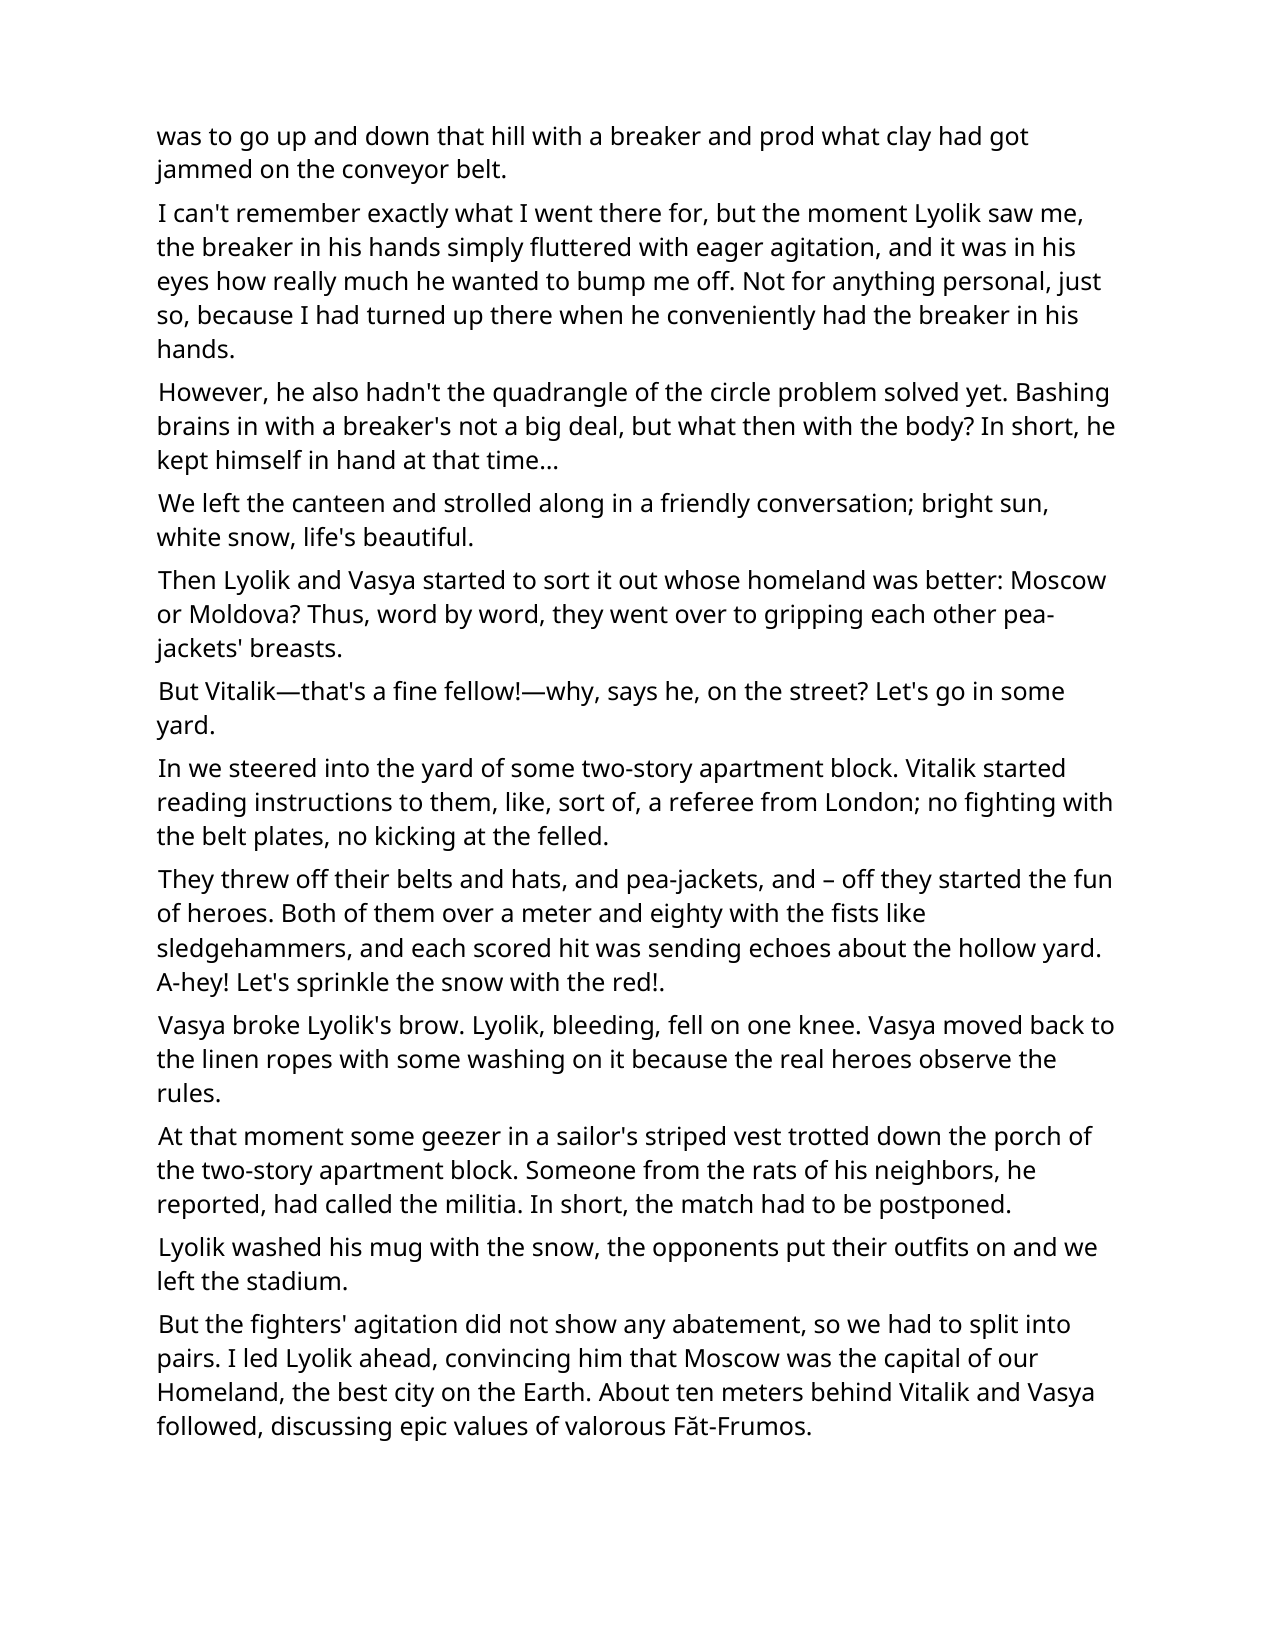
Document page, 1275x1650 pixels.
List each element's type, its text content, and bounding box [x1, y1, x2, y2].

text They threw off their belts and hats, and pea-jackets, and – off they started the fun of heroes. Both of them over a meter and eighty with the fists like sledgehammers, and each scored hit was sending echoes about the hollow yard. A-hey! Let's sprinkle the snow with the red!. [156, 862, 1118, 998]
text But Vitalik—that's a fine fellow!—why, says he, on the street? Let's go in some yard. [156, 674, 1118, 742]
text I can't remember exactly what I went there for, but the moment Lyolik saw me, the breaker in his hands simply fluttered with eager agitation, and it was in his eyes how really much he wanted to bump me off. Not for anything personal, just so, because I had turned up there when he conveniently had the breaker in his hands. [156, 195, 1118, 366]
text At that moment some geezer in a sailor's striped vest trotted down the porch of the two-story apartment block. Someone from the rats of his neighbors, he reported, had called the militia. In short, the match had to be postponed. [156, 1118, 1118, 1221]
text Then Lyolik and Vasya started to sort it out whose homeland was better: Moscow or Moldova? Thus, word by word, they went over to gripping each other pea-jackets' breasts. [156, 563, 1118, 665]
text But the fighters' agitation did not show any abatement, so we had to split into pairs. I led Lyolik ahead, convincing him that Moscow was the capital of our Homeland, the best city on the Earth. About ten meters behind Vitalik and Vasya followed, discussing epic values of valorous Făt-Frumos. [156, 1307, 1118, 1443]
text Lyolik washed his mug with the snow, the opponents put their outfits on and we left the stadium. [156, 1229, 1118, 1298]
text We left the canteen and strolled along in a friendly conversation; bright sun, white snow, life's beautiful. [156, 486, 1118, 554]
text was to go up and down that hill with a breaker and prod what clay had got jammed on the conveyor belt. [156, 118, 1118, 186]
text Vasya broke Lyolik's brow. Lyolik, bleeding, fell on one knee. Vasya moved back to the linen ropes with some washing on it because the real heroes observe the rules. [156, 1007, 1118, 1109]
text In we steered into the yard of some two-story apartment block. Vitalik started reading instructions to them, like, sort of, a referee from London; no fighting with the belt plates, no kicking at the felled. [156, 751, 1118, 853]
text However, he also hadn't the quadrangle of the circle problem solved yet. Bashing brains in with a breaker's not a big deal, but what then with the body? In short, he kept himself in hand at that time… [156, 374, 1118, 477]
